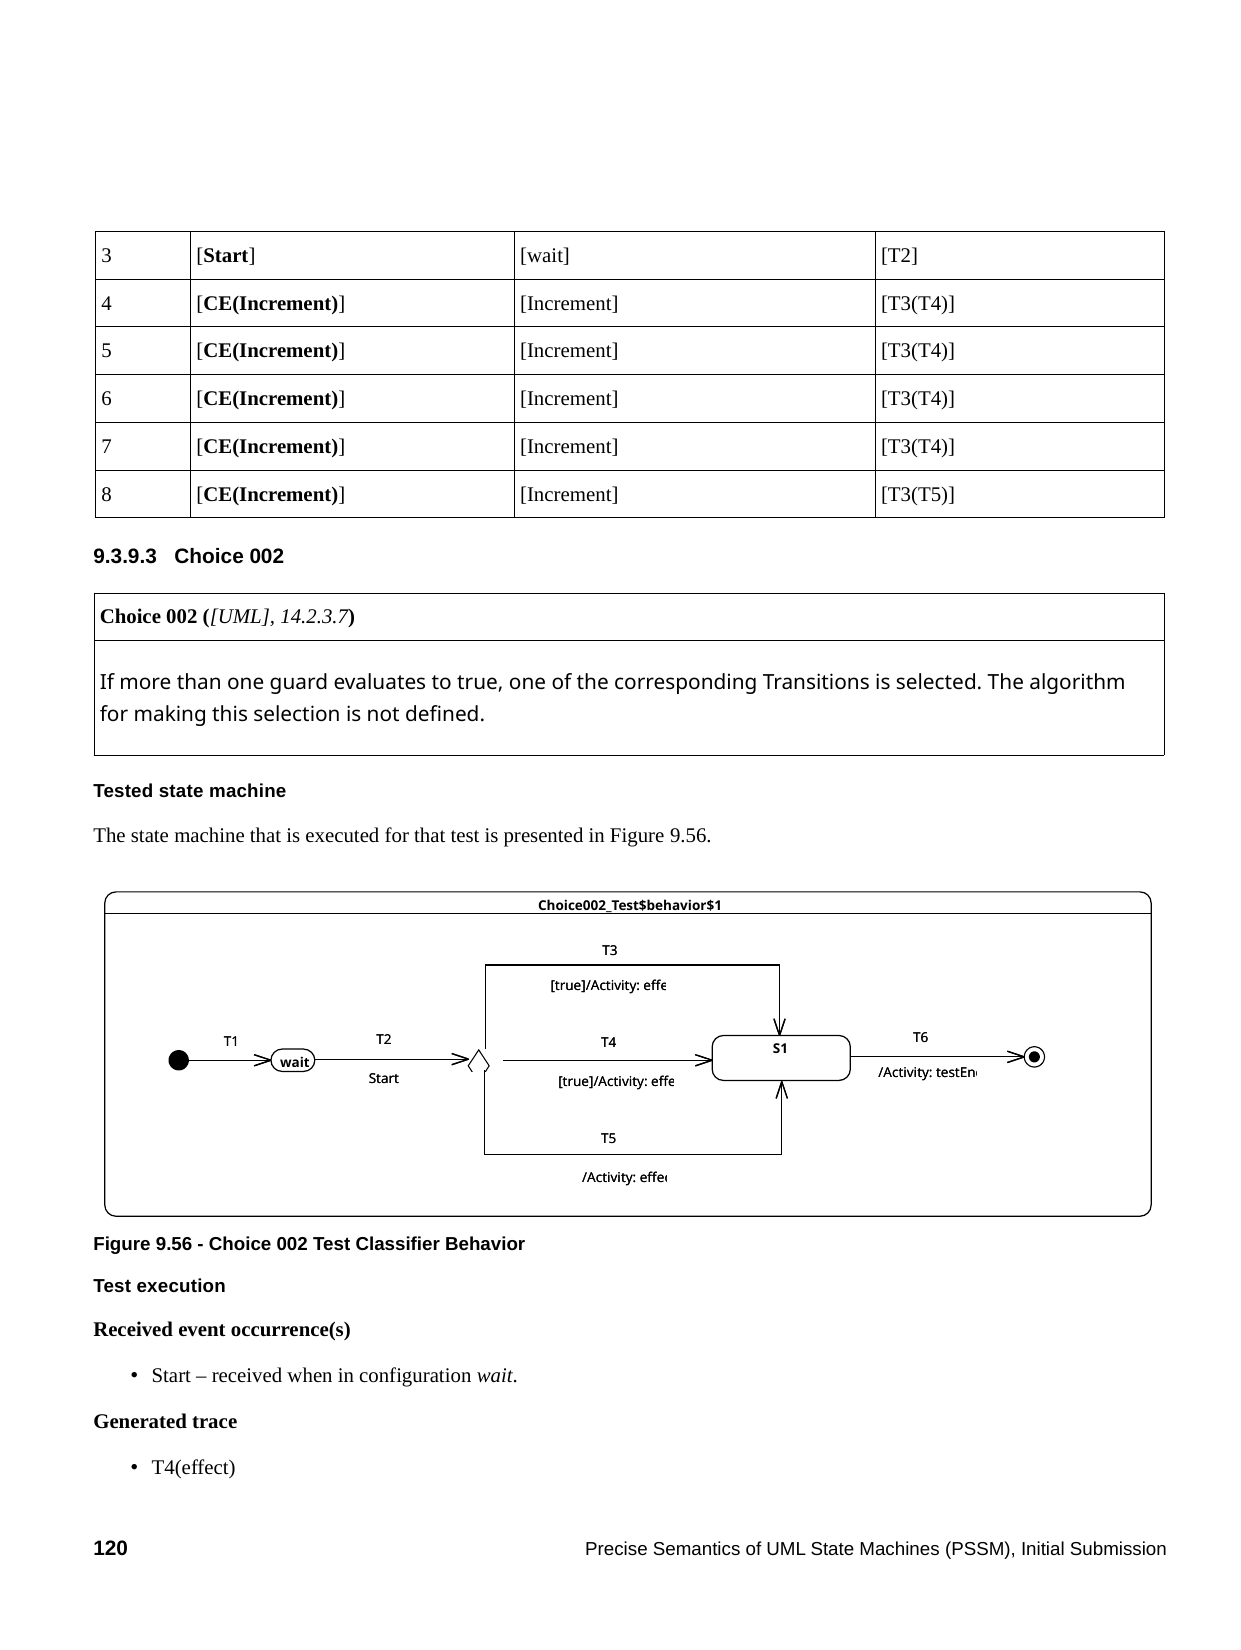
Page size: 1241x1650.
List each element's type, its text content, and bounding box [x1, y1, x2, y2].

table_cell 7 [96, 423, 190, 469]
table_cell [Increment] [515, 327, 875, 374]
list Start – received when in configuration wait. [131, 1362, 1164, 1387]
table_cell [T3(T4)] [876, 375, 1164, 422]
table_cell [CE(Increment)] [191, 280, 514, 326]
table_cell [Increment] [515, 280, 875, 326]
text Figure 9.56 - Choice 002 Test Classifier Behavior [93, 880, 1164, 1254]
table_cell 6 [96, 375, 190, 422]
table_cell [wait] [515, 232, 875, 279]
table_cell [Increment] [515, 471, 875, 517]
table_cell 3 [96, 232, 190, 279]
table_cell [T3(T4)] [876, 423, 1164, 469]
table_cell [CE(Increment)] [191, 423, 514, 469]
table_cell 8 [96, 471, 190, 517]
table_cell [CE(Increment)] [191, 375, 514, 422]
subtitle Choice 002 [93, 542, 1164, 567]
text The state machine that is executed for that test is presented in Figure 9.56. [93, 822, 1164, 847]
table_header Choice 002 ([UML], 14.2.3.7) [95, 594, 1164, 640]
subtitle [93, 868, 1164, 880]
table_cell [T3(T4)] [876, 327, 1164, 374]
table_cell [CE(Increment)] [191, 471, 514, 517]
table_cell 5 [96, 327, 190, 374]
subtitle Tested state machine [93, 780, 1164, 801]
text Generated trace [93, 1408, 1164, 1433]
table_cell [T3(T4)] [876, 280, 1164, 326]
table_cell [CE(Increment)] [191, 327, 514, 374]
table_cell [Increment] [515, 423, 875, 469]
table_cell [T2] [876, 232, 1164, 279]
table_cell If more than one guard evaluates to true, one of the corresponding Transitions is selected. The algorithm for making this selection is not defined. [95, 641, 1164, 755]
subtitle Test execution [93, 1254, 1164, 1296]
table_cell [Increment] [515, 375, 875, 422]
text Received event occurrence(s) [93, 1317, 1164, 1341]
table_cell 4 [96, 280, 190, 326]
list T4(effect) [131, 1454, 1164, 1479]
table_cell [Start] [191, 232, 514, 279]
table_cell [T3(T5)] [876, 471, 1164, 517]
